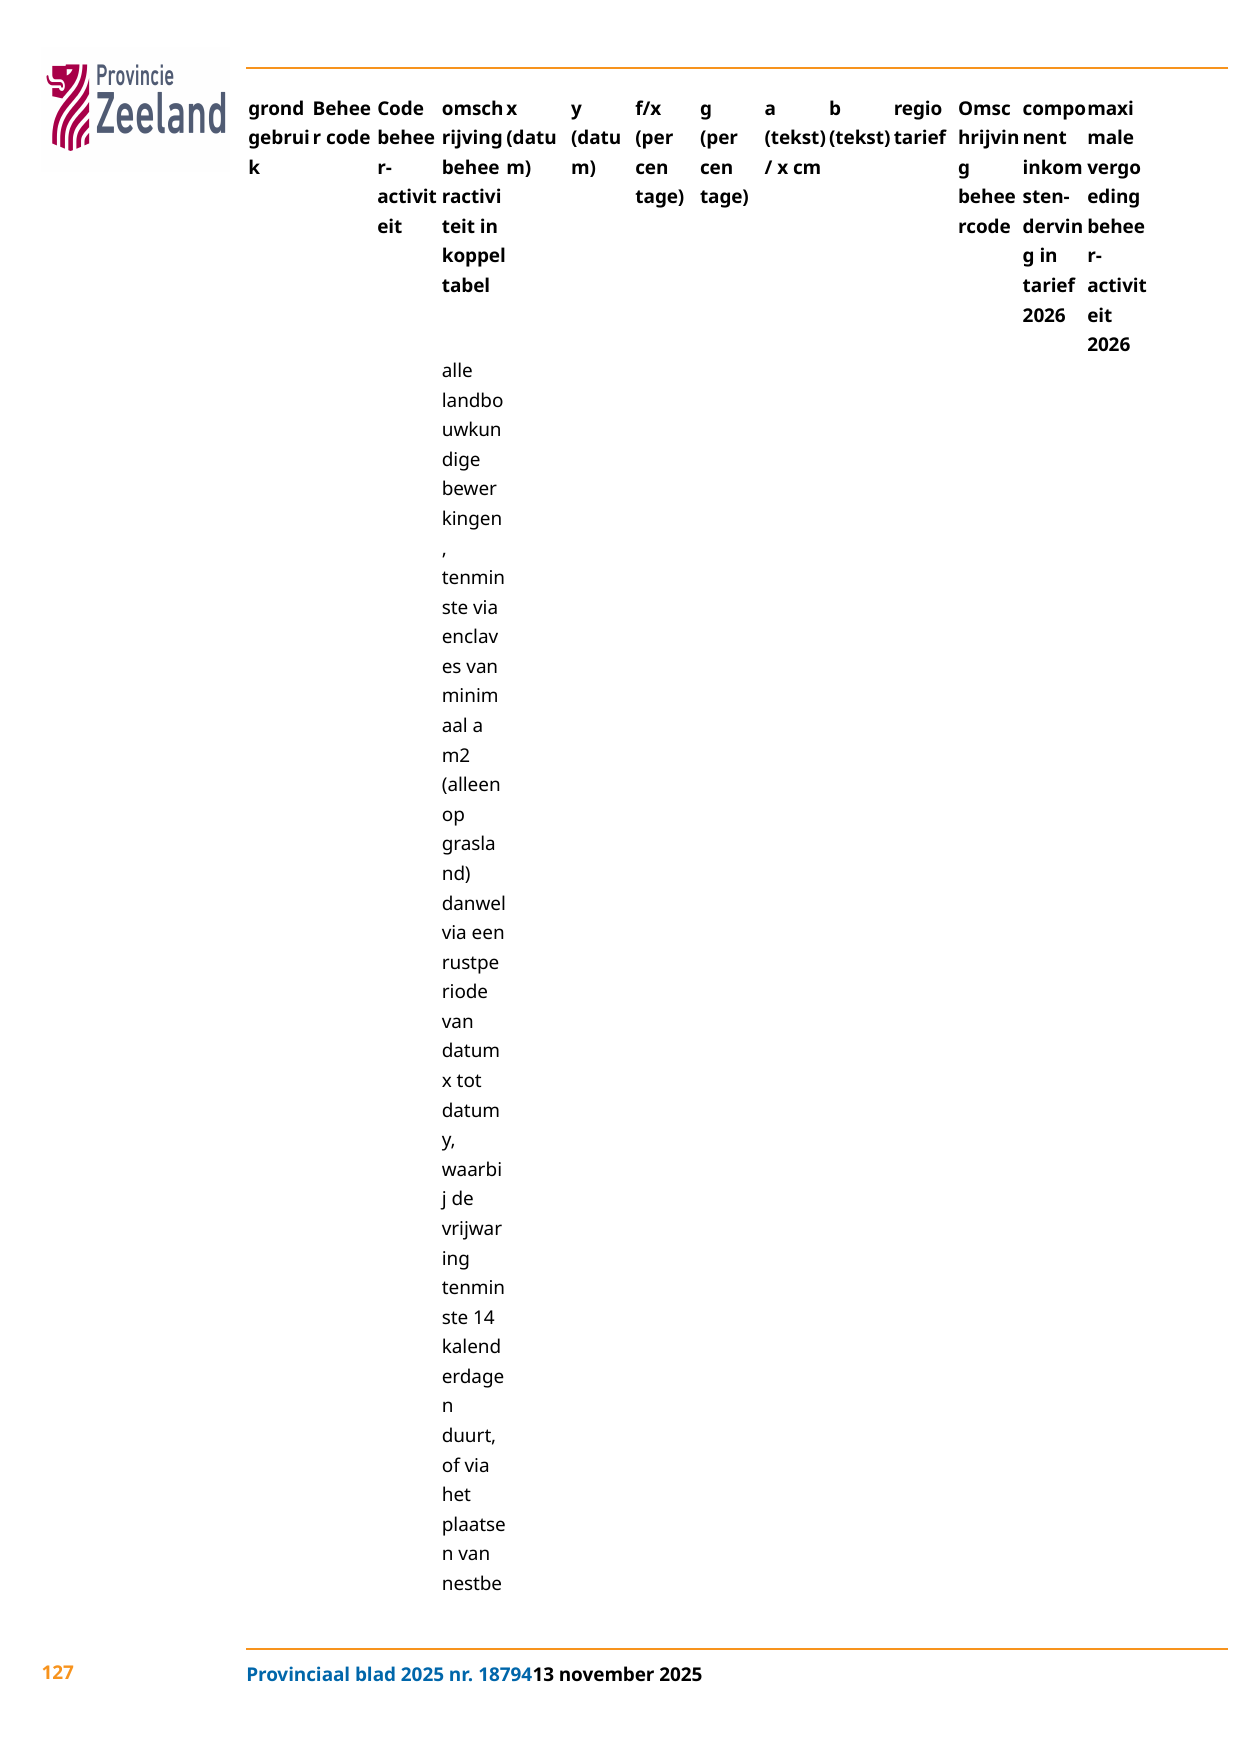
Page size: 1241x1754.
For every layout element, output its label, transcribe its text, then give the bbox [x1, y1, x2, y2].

table_header component inkomsten-derving in tarief 2026 [1023, 95, 1087, 357]
table_header omschrijving beheeractiviteit in koppeltabel [442, 95, 506, 357]
table_header x (datum) [506, 95, 571, 357]
table_cell alle landbouwkundige bewerkingen, tenminste via enclaves van minimaal a m2 (alleen op grasland) danwel via een rustperiode van datum x tot datum y, waarbij de vrijwaring tenminste 14 kalenderdagen duurt, of via het plaatsen van nestbe [442, 357, 506, 1596]
table_header Code beheer-activiteit [377, 95, 442, 357]
table_cell [635, 357, 700, 1596]
table_cell [377, 357, 442, 1596]
table_header a (tekst) / x cm [764, 95, 829, 357]
picture [41, 47, 231, 172]
table_header g (per cen tage) [700, 95, 764, 357]
table_cell [764, 357, 829, 1596]
table_cell [248, 357, 312, 1596]
table_header regio tarief [894, 95, 958, 357]
table_cell [894, 357, 958, 1596]
table_header grond gebruik [248, 95, 312, 357]
table_header Omschrijving beheercode [958, 95, 1022, 357]
table_header y (datum) [571, 95, 635, 357]
table_cell [958, 357, 1022, 1596]
table_header b (tekst) [829, 95, 893, 357]
table_header maximale vergoeding beheer-activiteit 2026 [1087, 95, 1152, 357]
table_cell [1087, 357, 1152, 1596]
table_cell [313, 357, 377, 1596]
table_header f/x (per cen tage) [635, 95, 700, 357]
table_cell [700, 357, 764, 1596]
table_cell [829, 357, 893, 1596]
table_cell [506, 357, 571, 1596]
table_cell [571, 357, 635, 1596]
table_header Beheer code [313, 95, 377, 357]
table_cell [1023, 357, 1087, 1596]
